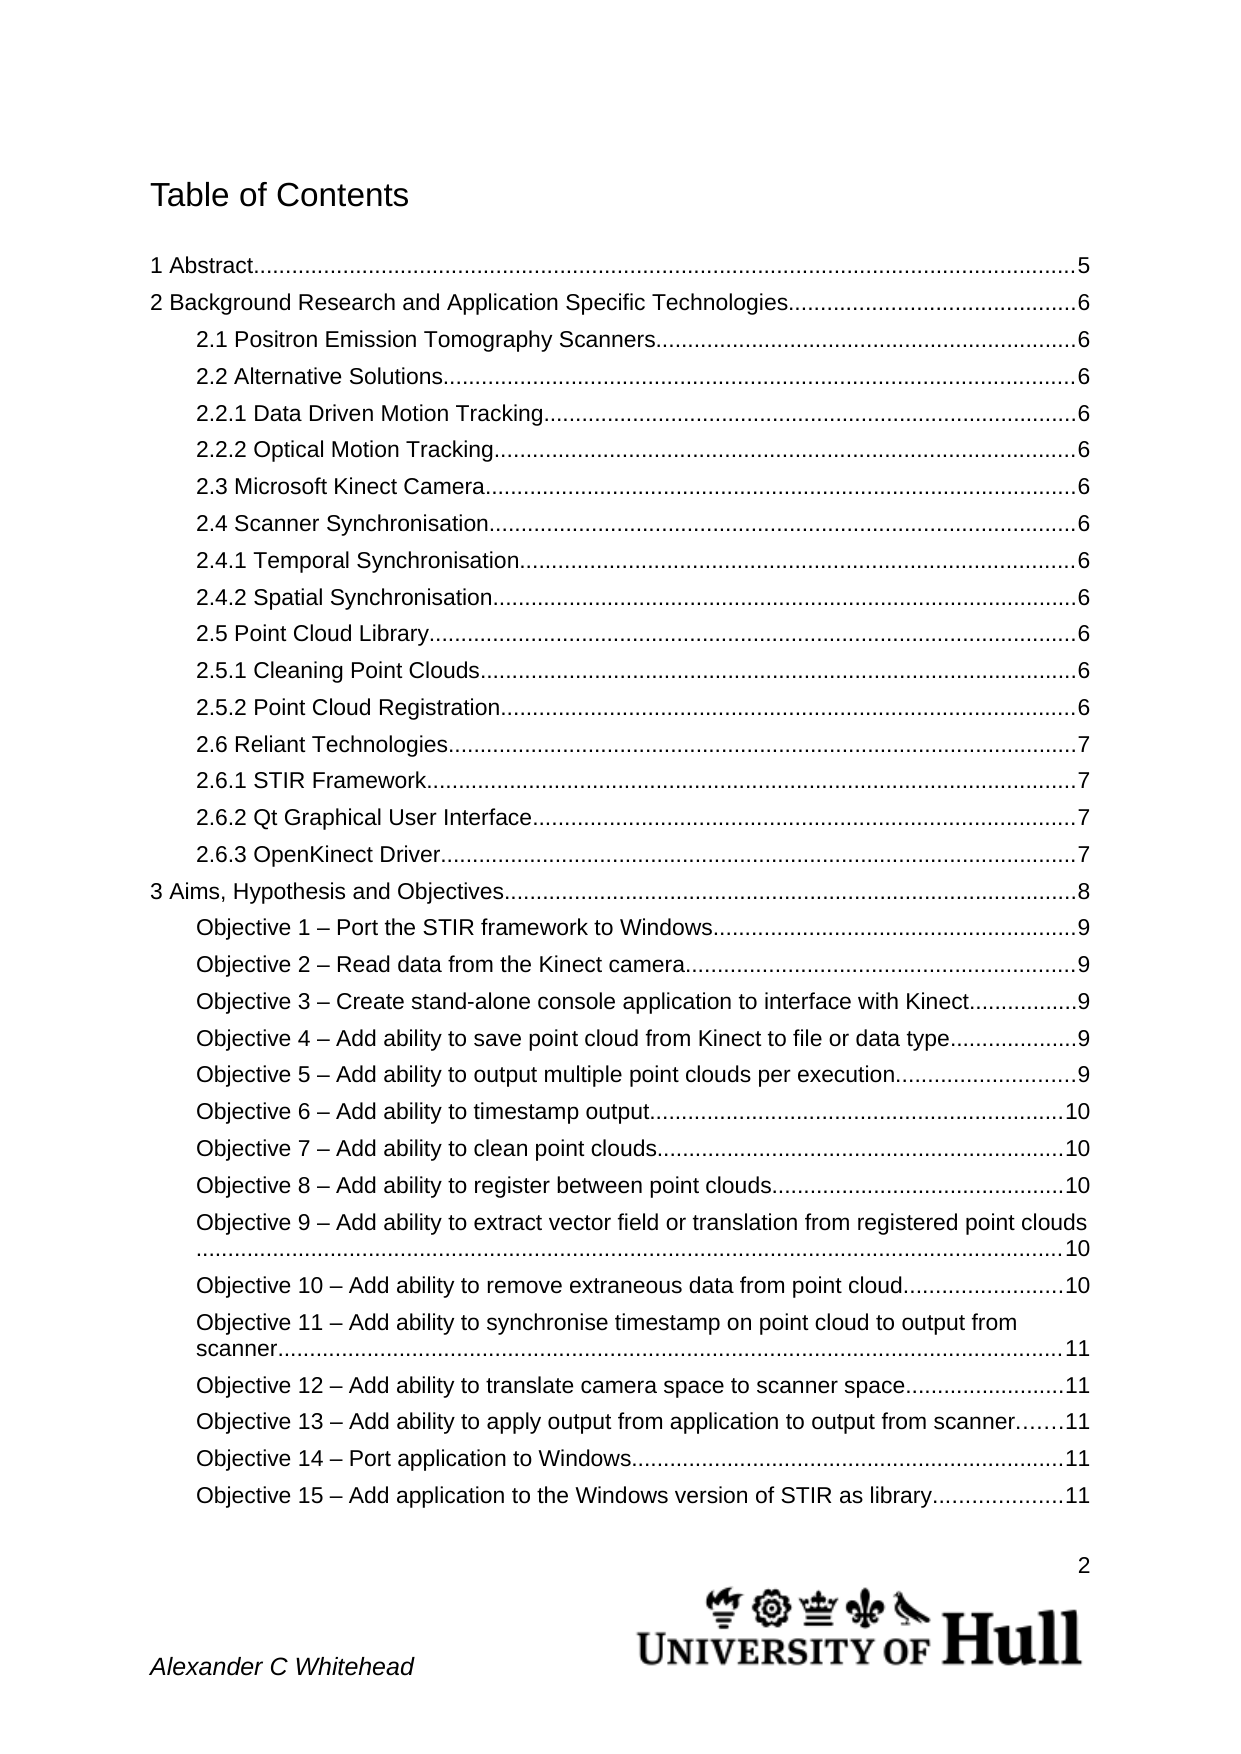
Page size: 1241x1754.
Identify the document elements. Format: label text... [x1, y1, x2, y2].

text Objective 2 – Read data from the Kinect camera 9 [196, 951, 1090, 977]
text Objective 6 – Add ability to timestamp output 10 [196, 1098, 1090, 1124]
subtitle Table of Contents [150, 175, 1090, 213]
text Objective 8 – Add ability to register between point clouds 10 [196, 1172, 1090, 1198]
text 3 Aims, Hypothesis and Objectives 8 [150, 878, 1090, 904]
text 2.2 Alternative Solutions 6 [196, 363, 1090, 389]
text 2 Background Research and Application Specific Technologies 6 [150, 289, 1090, 316]
text Objective 3 – Create stand-alone console application to interface with Kinect 9 [196, 988, 1090, 1014]
text 2.6 Reliant Technologies 7 [196, 731, 1090, 757]
text 2.1 Positron Emission Tomography Scanners 6 [196, 326, 1090, 352]
text Objective 10 – Add ability to remove extraneous data from point cloud 10 [196, 1272, 1090, 1298]
text 2.2.2 Optical Motion Tracking 6 [196, 436, 1090, 463]
text Objective 11 – Add ability to synchronise timestamp on point cloud to output from scanner 11 [196, 1308, 1090, 1361]
text 2.4.1 Temporal Synchronisation 6 [196, 547, 1090, 573]
text Objective 9 – Add ability to extract vector field or translation from registered point clouds 10 [196, 1208, 1090, 1261]
text 2.6.1 STIR Framework 7 [196, 767, 1090, 794]
text 2.4 Scanner Synchronisation 6 [196, 510, 1090, 536]
text 2.5 Point Cloud Library 6 [196, 620, 1090, 647]
text 2.6.2 Qt Graphical User Interface 7 [196, 804, 1090, 830]
picture [630, 1578, 1091, 1675]
text 2.5.1 Cleaning Point Clouds 6 [196, 657, 1090, 683]
text 2.6.3 OpenKinect Driver 7 [196, 841, 1090, 867]
text Objective 7 – Add ability to clean point clouds 10 [196, 1135, 1090, 1161]
text 2.3 Microsoft Kinect Camera 6 [196, 473, 1090, 499]
text Objective 13 – Add ability to apply output from application to output from scanner 11 [196, 1408, 1090, 1435]
text 2.5.2 Point Cloud Registration 6 [196, 694, 1090, 720]
text Objective 4 – Add ability to save point cloud from Kinect to file or data type 9 [196, 1025, 1090, 1051]
text Objective 15 – Add application to the Windows version of STIR as library 11 [196, 1482, 1090, 1508]
text Objective 14 – Port application to Windows 11 [196, 1445, 1090, 1471]
text 2.2.1 Data Driven Motion Tracking 6 [196, 399, 1090, 426]
text Objective 5 – Add ability to output multiple point clouds per execution 9 [196, 1061, 1090, 1088]
text Objective 1 – Port the STIR framework to Windows 9 [196, 914, 1090, 941]
text 2.4.2 Spatial Synchronisation 6 [196, 583, 1090, 610]
text 1 Abstract 5 [150, 252, 1090, 279]
text Objective 12 – Add ability to translate camera space to scanner space 11 [196, 1372, 1090, 1398]
